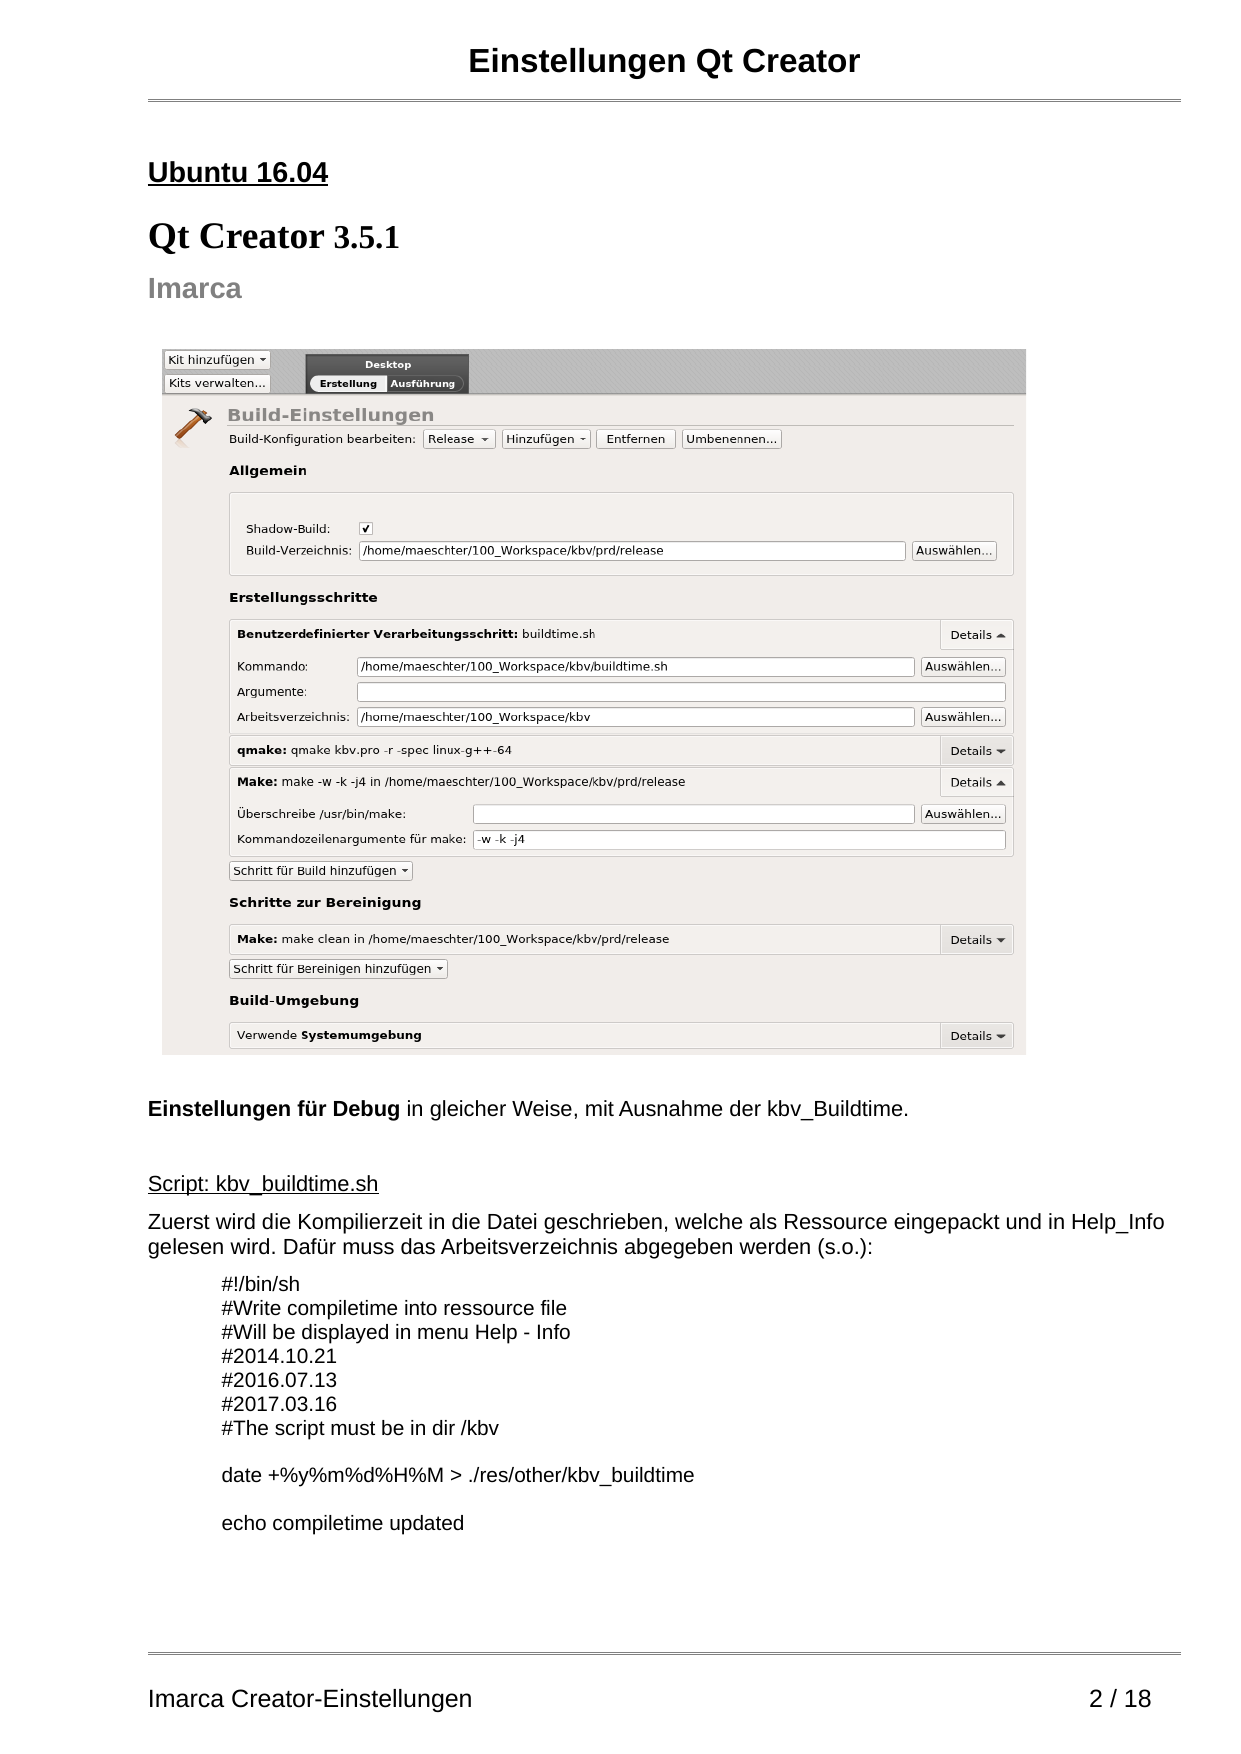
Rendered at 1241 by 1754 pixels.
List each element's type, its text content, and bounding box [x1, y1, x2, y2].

subtitle Ubuntu 16.04 [148, 156, 1181, 189]
text Einstellungen für Debug in gleicher Weise, mit Ausnahme der kbv_Buildtime. [148, 1096, 1181, 1121]
text date +%y%m%d%H%M > ./res/other/kbv_buildtime [221, 1463, 1181, 1487]
text Zuerst wird die Kompilierzeit in die Datei geschrieben, welche als Ressource eingepackt und in Help_Info gelesen wird. Dafür muss das Arbeitsverzeichnis abgegeben werden (s.o.): [148, 1209, 1181, 1259]
text #!/bin/sh [221, 1272, 1181, 1296]
text #Write compiletime into ressource file [221, 1296, 1181, 1319]
subtitle Qt Creator 3.5.1 [148, 214, 1181, 257]
text echo compiletime updated [221, 1511, 1181, 1535]
text #2017.03.16 [221, 1391, 1181, 1415]
text #2016.07.13 [221, 1367, 1181, 1391]
text #2014.10.21 [221, 1343, 1181, 1367]
text Script: kbv_buildtime.sh [148, 1171, 1181, 1196]
text #Will be displayed in menu Help - Info [221, 1319, 1181, 1343]
text #The script must be in dir /kbv [221, 1415, 1181, 1439]
subtitle Imarca [148, 271, 1181, 305]
picture [162, 349, 1027, 1055]
